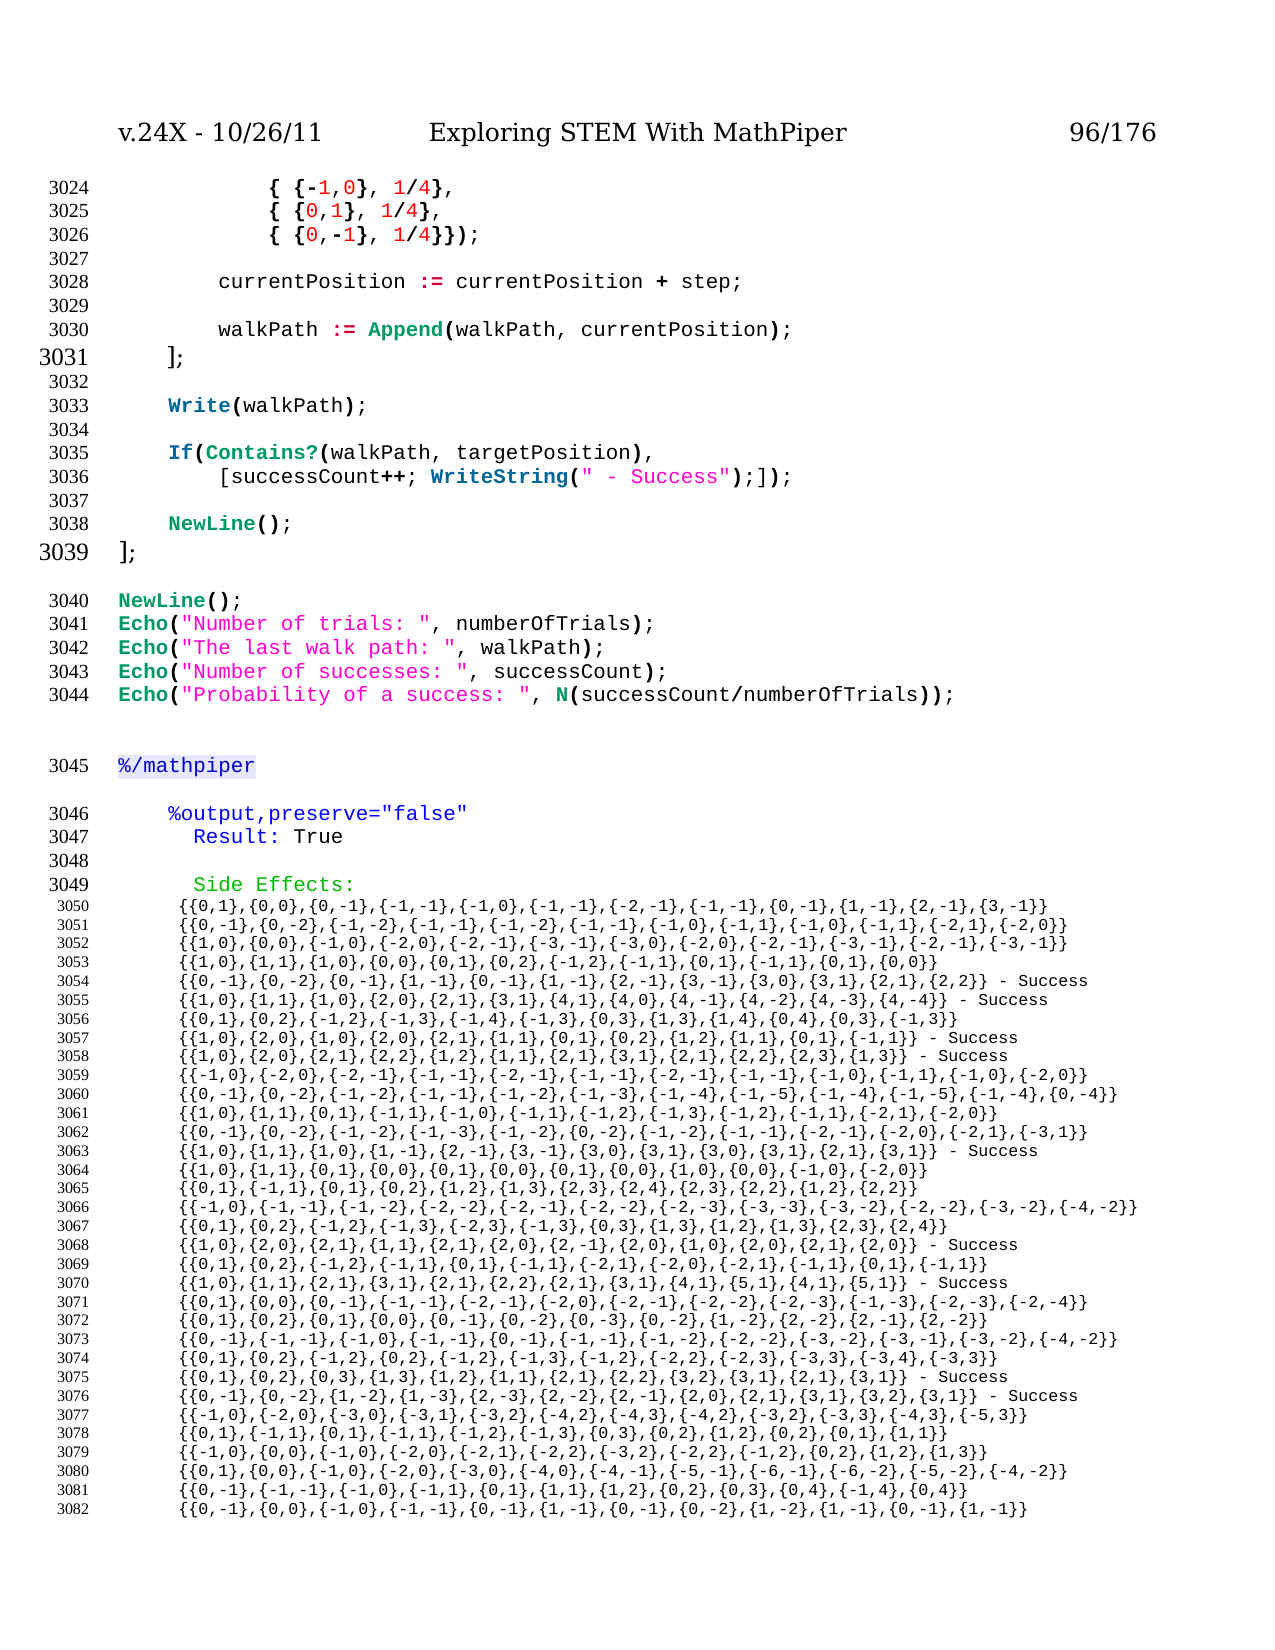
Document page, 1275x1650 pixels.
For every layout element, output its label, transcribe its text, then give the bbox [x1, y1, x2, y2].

text {{1,0},{1,1},{1,0},{1,-1},{2,-1},{3,-1},{3,0},{3,1},{3,0},{3,1},{2,1},{3,1}} - Success [118, 1142, 1157, 1161]
text {{0,-1},{0,-2},{-1,-2},{-1,-3},{-1,-2},{0,-2},{-1,-2},{-1,-1},{-2,-1},{-2,0},{-2,1},{-3,1}} [118, 1123, 1157, 1142]
text Echo("Number of successes: ", successCount); [118, 661, 1157, 684]
text Echo("Number of trials: ", numberOfTrials); [118, 613, 1157, 637]
text walkPath := Append(walkPath, currentPosition); [118, 319, 1157, 342]
text {{0,1},{0,2},{-1,2},{0,2},{-1,2},{-1,3},{-1,2},{-2,2},{-2,3},{-3,3},{-3,4},{-3,3}} [118, 1350, 1157, 1368]
text {{1,0},{2,0},{1,0},{2,0},{2,1},{1,1},{0,1},{0,2},{1,2},{1,1},{0,1},{-1,1}} - Success [118, 1029, 1157, 1048]
text Side Effects: [118, 873, 1157, 897]
text %output,preserve="false" [118, 803, 1157, 826]
text {{0,1},{0,0},{-1,0},{-2,0},{-3,0},{-4,0},{-4,-1},{-5,-1},{-6,-1},{-6,-2},{-5,-2},{-4,-2}} [118, 1463, 1157, 1482]
text {{-1,0},{-2,0},{-3,0},{-3,1},{-3,2},{-4,2},{-4,3},{-4,2},{-3,2},{-3,3},{-4,3},{-5,3}} [118, 1406, 1157, 1425]
text {{0,-1},{-1,-1},{-1,0},{-1,1},{0,1},{1,1},{1,2},{0,2},{0,3},{0,4},{-1,4},{0,4}} [118, 1482, 1157, 1501]
text {{0,-1},{0,-2},{-1,-2},{-1,-1},{-1,-2},{-1,-1},{-1,0},{-1,1},{-1,0},{-1,1},{-2,1},{-2,0}} [118, 916, 1157, 935]
text { {0,-1}, 1/4}}); [118, 224, 1157, 248]
text {{0,1},{0,2},{-1,2},{-1,3},{-2,3},{-1,3},{0,3},{1,3},{1,2},{1,3},{2,3},{2,4}} [118, 1218, 1157, 1237]
text { {0,1}, 1/4}, [118, 200, 1157, 224]
text {{0,-1},{-1,-1},{-1,0},{-1,-1},{0,-1},{-1,-1},{-1,-2},{-2,-2},{-3,-2},{-3,-1},{-3,-2},{-4,-2}} [118, 1331, 1157, 1350]
text {{-1,0},{-2,0},{-2,-1},{-1,-1},{-2,-1},{-1,-1},{-2,-1},{-1,-1},{-1,0},{-1,1},{-1,0},{-2,0}} [118, 1067, 1157, 1086]
text {{-1,0},{0,0},{-1,0},{-2,0},{-2,1},{-2,2},{-3,2},{-2,2},{-1,2},{0,2},{1,2},{1,3}} [118, 1444, 1157, 1463]
text {{0,1},{0,2},{0,1},{0,0},{0,-1},{0,-2},{0,-3},{0,-2},{1,-2},{2,-2},{2,-1},{2,-2}} [118, 1312, 1157, 1331]
text { {-1,0}, 1/4}, [118, 177, 1157, 200]
text {{0,-1},{0,-2},{1,-2},{1,-3},{2,-3},{2,-2},{2,-1},{2,0},{2,1},{3,1},{3,2},{3,1}} - Success [118, 1387, 1157, 1406]
text {{1,0},{2,0},{2,1},{1,1},{2,1},{2,0},{2,-1},{2,0},{1,0},{2,0},{2,1},{2,0}} - Success [118, 1237, 1157, 1255]
text NewLine(); [118, 590, 1157, 613]
text {{1,0},{1,1},{1,0},{0,0},{0,1},{0,2},{-1,2},{-1,1},{0,1},{-1,1},{0,1},{0,0}} [118, 954, 1157, 973]
text Echo("The last walk path: ", walkPath); [118, 637, 1157, 661]
text {{1,0},{1,1},{2,1},{3,1},{2,1},{2,2},{2,1},{3,1},{4,1},{5,1},{4,1},{5,1}} - Success [118, 1274, 1157, 1293]
text {{1,0},{1,1},{1,0},{2,0},{2,1},{3,1},{4,1},{4,0},{4,-1},{4,-2},{4,-3},{4,-4}} - Success [118, 991, 1157, 1010]
text {{0,1},{0,0},{0,-1},{-1,-1},{-2,-1},{-2,0},{-2,-1},{-2,-2},{-2,-3},{-1,-3},{-2,-3},{-2,-4}} [118, 1293, 1157, 1312]
text Result: True [118, 826, 1157, 850]
text [successCount++; WriteString(" - Success");]); [118, 466, 1157, 490]
text {{1,0},{1,1},{0,1},{0,0},{0,1},{0,0},{0,1},{0,0},{1,0},{0,0},{-1,0},{-2,0}} [118, 1161, 1157, 1180]
text {{1,0},{1,1},{0,1},{-1,1},{-1,0},{-1,1},{-1,2},{-1,3},{-1,2},{-1,1},{-2,1},{-2,0}} [118, 1104, 1157, 1123]
text {{1,0},{2,0},{2,1},{2,2},{1,2},{1,1},{2,1},{3,1},{2,1},{2,2},{2,3},{1,3}} - Success [118, 1048, 1157, 1067]
text {{0,-1},{0,-2},{0,-1},{1,-1},{0,-1},{1,-1},{2,-1},{3,-1},{3,0},{3,1},{2,1},{2,2}} - Success [118, 973, 1157, 991]
text {{0,1},{-1,1},{0,1},{0,2},{1,2},{1,3},{2,3},{2,4},{2,3},{2,2},{1,2},{2,2}} [118, 1180, 1157, 1199]
text If(Contains?(walkPath, targetPosition), [118, 442, 1157, 466]
text ]; [118, 537, 1157, 566]
text ]; [118, 342, 1157, 371]
text {{0,1},{0,0},{0,-1},{-1,-1},{-1,0},{-1,-1},{-2,-1},{-1,-1},{0,-1},{1,-1},{2,-1},{3,-1}} [118, 897, 1157, 916]
text Write(walkPath); [118, 395, 1157, 419]
text {{0,-1},{0,-2},{-1,-2},{-1,-1},{-1,-2},{-1,-3},{-1,-4},{-1,-5},{-1,-4},{-1,-5},{-1,-4},{0,-4}} [118, 1086, 1157, 1104]
text %/mathpiper [118, 755, 1157, 779]
text currentPosition := currentPosition + step; [118, 271, 1157, 295]
text {{0,-1},{0,0},{-1,0},{-1,-1},{0,-1},{1,-1},{0,-1},{0,-2},{1,-2},{1,-1},{0,-1},{1,-1}} [118, 1501, 1157, 1519]
text {{-1,0},{-1,-1},{-1,-2},{-2,-2},{-2,-1},{-2,-2},{-2,-3},{-3,-3},{-3,-2},{-2,-2},{-3,-2},{-4,-2}} [118, 1199, 1157, 1218]
text Echo("Probability of a success: ", N(successCount/numberOfTrials)); [118, 684, 1157, 708]
text NewLine(); [118, 513, 1157, 537]
text {{0,1},{-1,1},{0,1},{-1,1},{-1,2},{-1,3},{0,3},{0,2},{1,2},{0,2},{0,1},{1,1}} [118, 1425, 1157, 1444]
text {{1,0},{0,0},{-1,0},{-2,0},{-2,-1},{-3,-1},{-3,0},{-2,0},{-2,-1},{-3,-1},{-2,-1},{-3,-1}} [118, 935, 1157, 954]
text {{0,1},{0,2},{-1,2},{-1,1},{0,1},{-1,1},{-2,1},{-2,0},{-2,1},{-1,1},{0,1},{-1,1}} [118, 1255, 1157, 1274]
text {{0,1},{0,2},{-1,2},{-1,3},{-1,4},{-1,3},{0,3},{1,3},{1,4},{0,4},{0,3},{-1,3}} [118, 1010, 1157, 1029]
text {{0,1},{0,2},{0,3},{1,3},{1,2},{1,1},{2,1},{2,2},{3,2},{3,1},{2,1},{3,1}} - Success [118, 1368, 1157, 1387]
